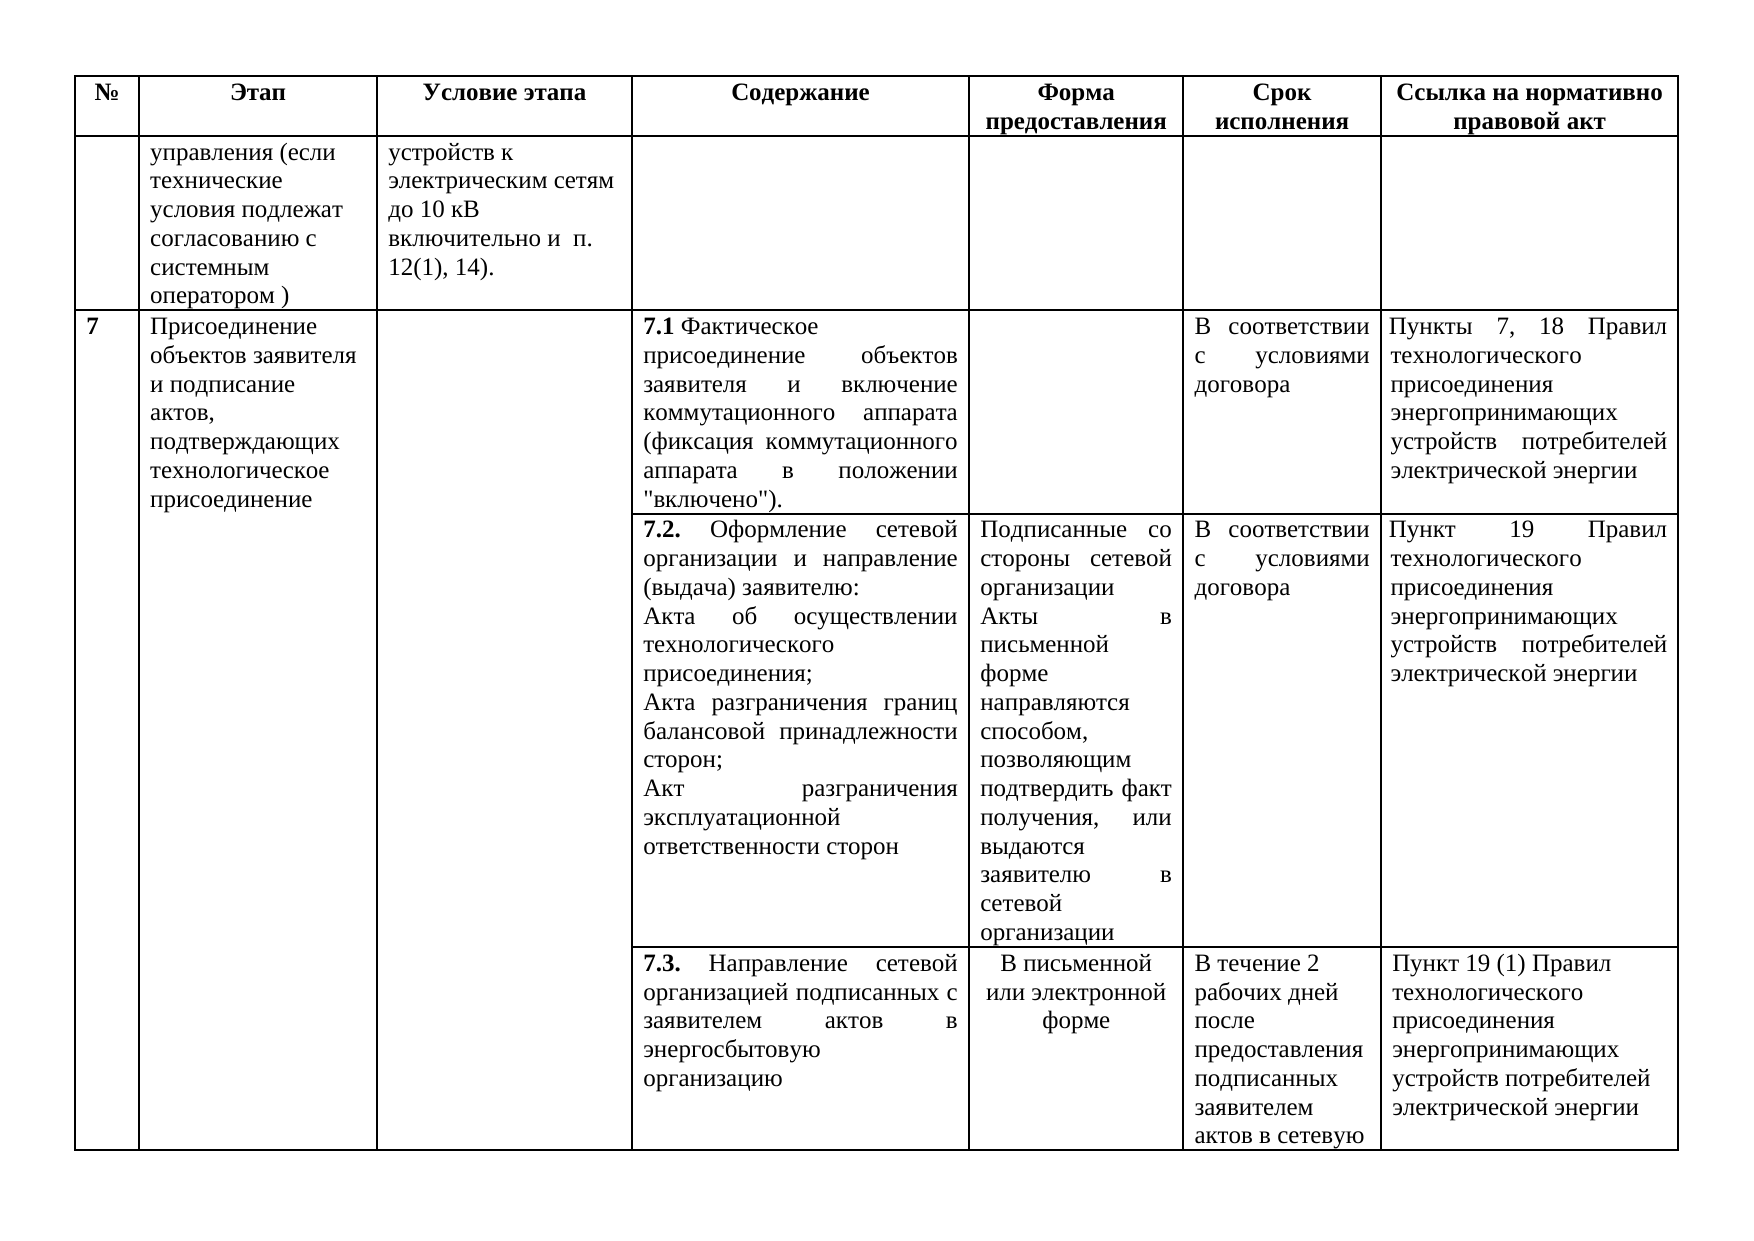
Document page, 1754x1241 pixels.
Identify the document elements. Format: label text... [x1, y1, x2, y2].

table_cell управления (если технические условия подлежат согласованию с системным оператором ) [140, 137, 376, 309]
table_cell 7.1 Фактическое присоединение объектов заявителя и включение коммутационного аппарата (фиксация коммутационного аппарата в положении "включено"). [633, 311, 968, 512]
table_cell В течение 2 рабочих дней после предоставления подписанных заявителем актов в сетевую [1184, 948, 1380, 1149]
table_header Форма предоставления [970, 77, 1182, 134]
table_cell В письменной или электронной форме [970, 948, 1182, 1149]
table_cell [1184, 137, 1380, 309]
table_cell Пункт 19 Правил технологического присоединения энергопринимающих устройств потребителей электрической энергии [1382, 515, 1677, 946]
table_cell 7.2. Оформление сетевой организации и направление (выдача) заявителю: Акта об осуществлении технологического присоединения; Акта разграничения границ балансовой принадлежности сторон; Акт разграничения эксплуатационной ответственности сторон [633, 515, 968, 946]
table_header № [76, 77, 138, 134]
table_cell [970, 311, 1182, 512]
table_header Ссылка на нормативно правовой акт [1382, 77, 1677, 134]
table_cell 7.3. Направление сетевой организацией подписанных с заявителем актов в энергосбытовую организацию [633, 948, 968, 1149]
table_cell Присоединение объектов заявителя и подписание актов, подтверждающих технологическое присоединение [140, 311, 376, 1149]
table_header Срок исполнения [1184, 77, 1380, 134]
table_cell В соответствии с условиями договора [1184, 515, 1380, 946]
table_cell Подписанные со стороны сетевой организации Акты в письменной форме направляются способом, позволяющим подтвердить факт получения, или выдаются заявителю в сетевой организации [970, 515, 1182, 946]
table_cell [1382, 137, 1677, 309]
table_header Этап [140, 77, 376, 134]
table_cell [76, 137, 138, 309]
table_cell В соответствии с условиями договора [1184, 311, 1380, 512]
table_header Условие этапа [378, 77, 631, 134]
table_cell [378, 311, 631, 1149]
table_cell Пункты 7, 18 Правил технологического присоединения энергопринимающих устройств потребителей электрической энергии [1382, 311, 1677, 512]
table_cell [970, 137, 1182, 309]
table_cell устройств к электрическим сетям до 10 кВ включительно и п. 12(1), 14). [378, 137, 631, 309]
table_cell Пункт 19 (1) Правил технологического присоединения энергопринимающих устройств потребителей электрической энергии [1382, 948, 1677, 1149]
table_cell [633, 137, 968, 309]
table_cell 7 [76, 311, 138, 1149]
table_header Содержание [633, 77, 968, 134]
